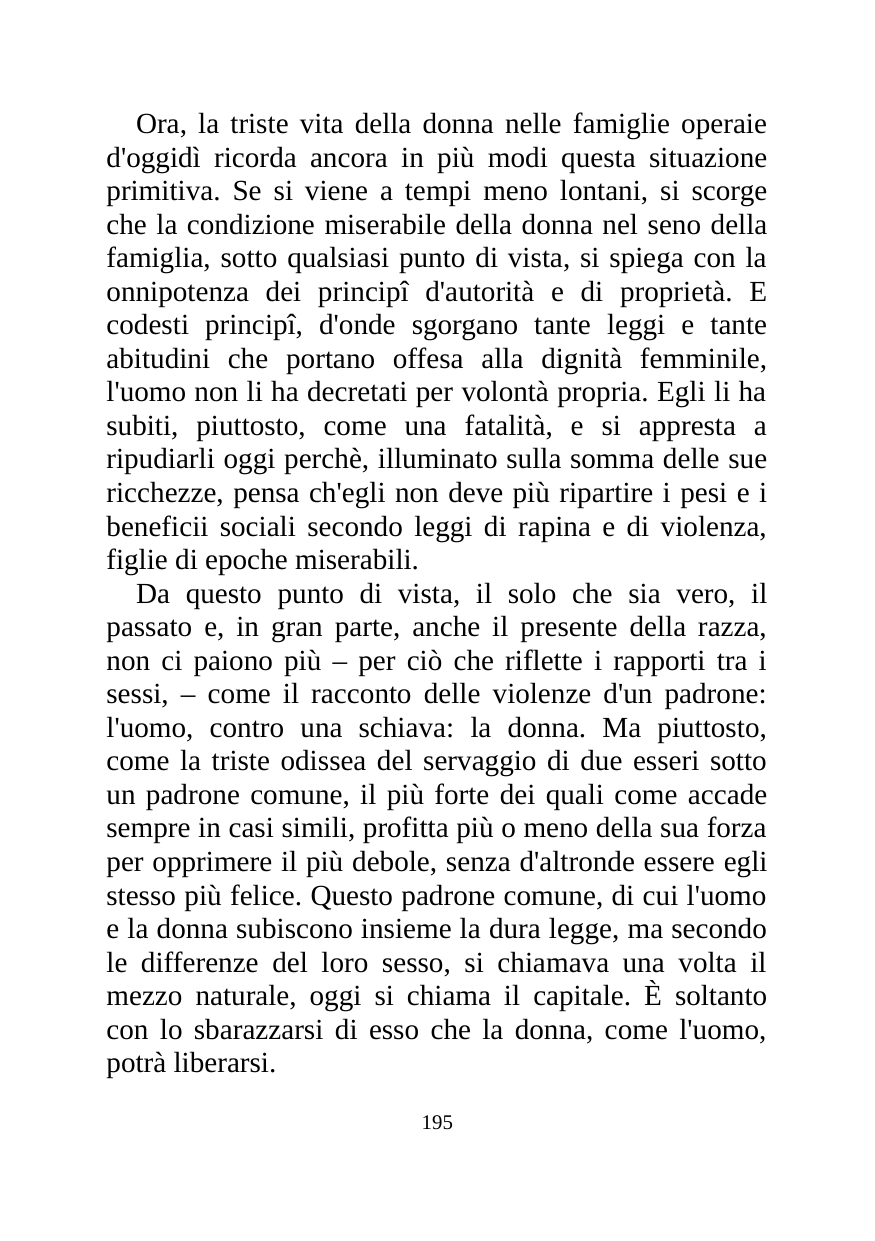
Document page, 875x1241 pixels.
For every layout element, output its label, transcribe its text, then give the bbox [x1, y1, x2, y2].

text Da questo punto di vista, il solo che sia vero, il passato e, in gran parte, anche il presente della razza, non ci paiono più – per ciò che riflette i rapporti tra i sessi, – come il racconto delle violenze d'un padrone: l'uomo, contro una schiava: la donna. Ma piuttosto, come la triste odissea del servaggio di due esseri sotto un padrone comune, il più forte dei quali come accade sempre in casi simili, profitta più o meno della sua forza per opprimere il più debole, senza d'altronde essere egli stesso più felice. Questo padrone comune, di cui l'uomo e la donna subiscono insieme la dura legge, ma secondo le differenze del loro sesso, si chiamava una volta il mezzo naturale, oggi si chiama il capitale. È soltanto con lo sbarazzarsi di esso che la donna, come l'uomo, potrà liberarsi. [106, 576, 768, 1079]
text Ora, la triste vita della donna nelle famiglie operaie d'oggidì ricorda ancora in più modi questa situazione primitiva. Se si viene a tempi meno lontani, si scorge che la condizione miserabile della donna nel seno della famiglia, sotto qualsiasi punto di vista, si spiega con la onnipotenza dei principî d'autorità e di proprietà. E codesti principî, d'onde sgorgano tante leggi e tante abitudini che portano offesa alla dignità femminile, l'uomo non li ha decretati per volontà propria. Egli li ha subiti, piuttosto, come una fatalità, e si appresta a ripudiarli oggi perchè, illuminato sulla somma delle sue ricchezze, pensa ch'egli non deve più ripartire i pesi e i beneficii sociali secondo leggi di rapina e di violenza, figlie di epoche miserabili. [106, 106, 768, 576]
